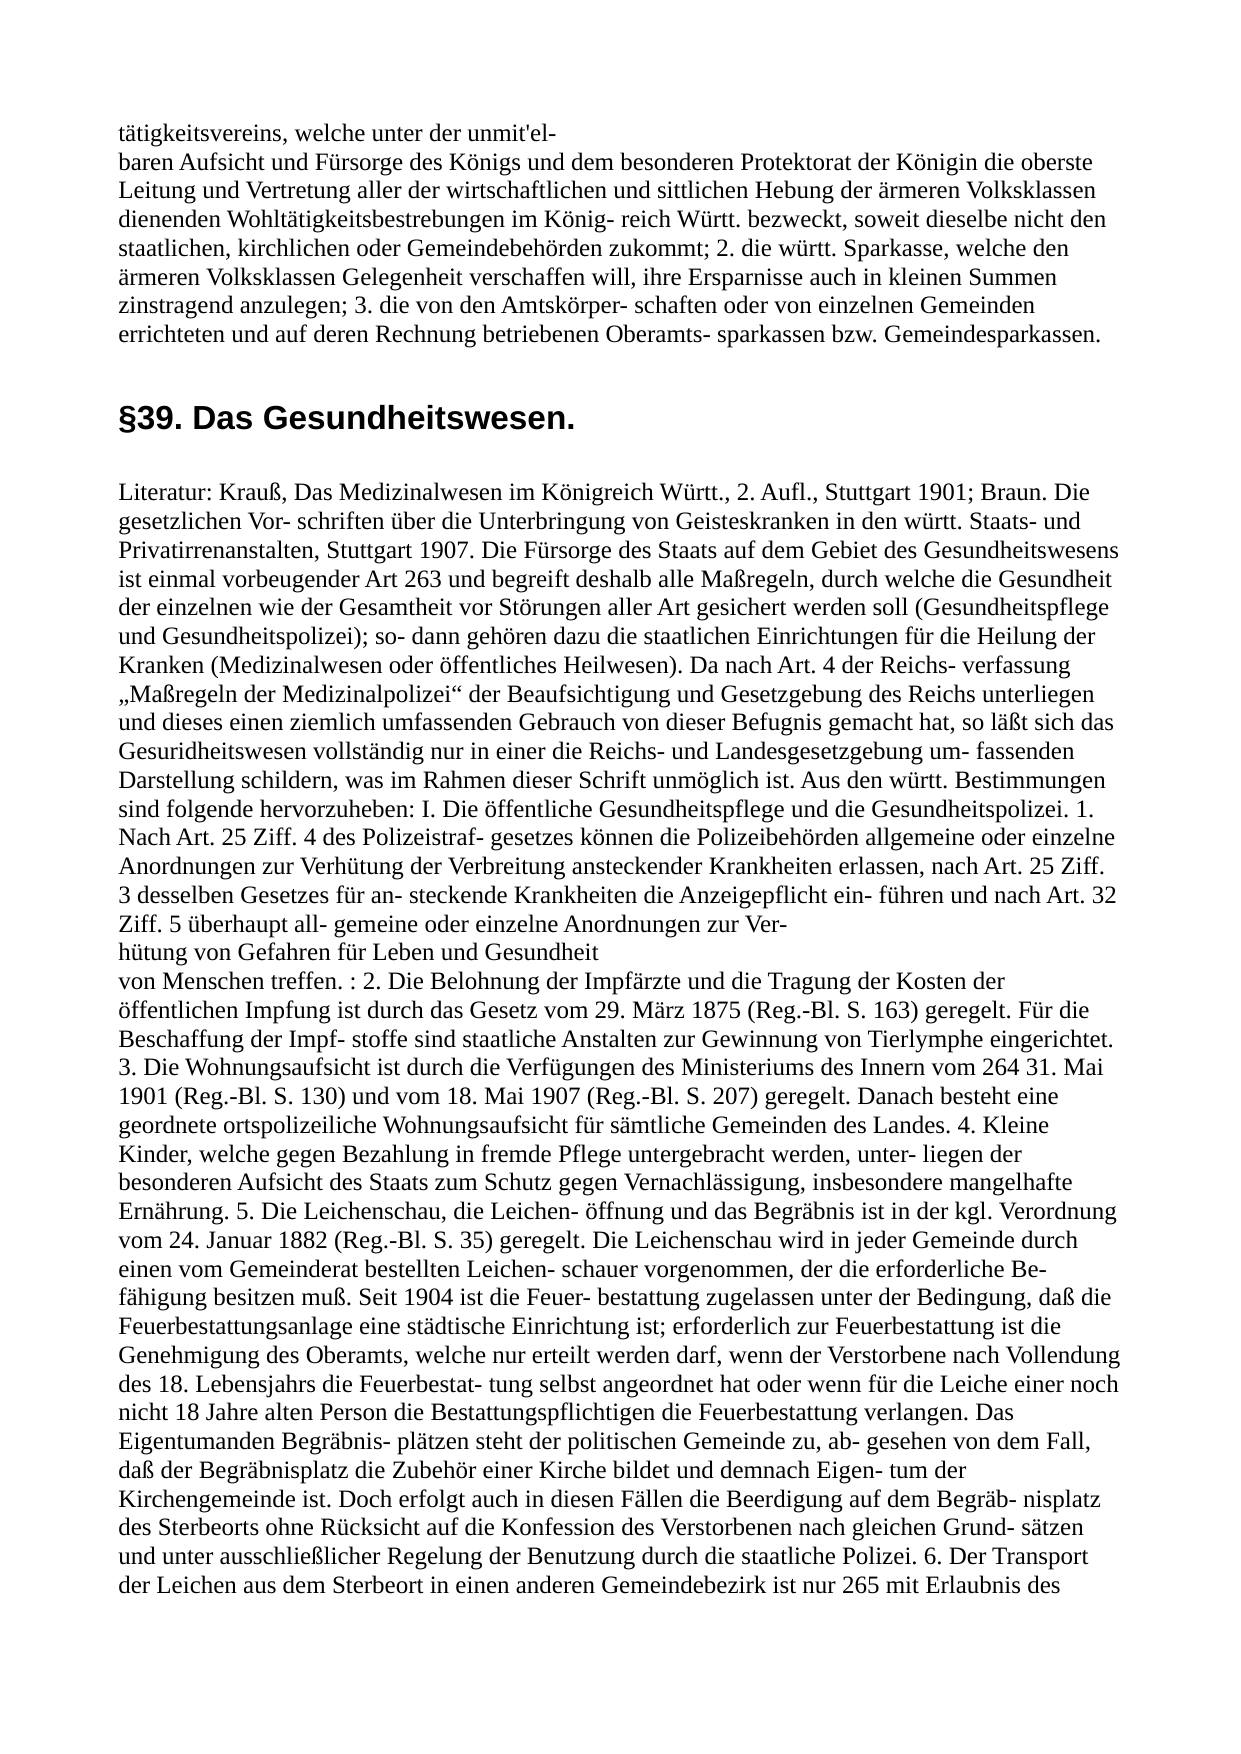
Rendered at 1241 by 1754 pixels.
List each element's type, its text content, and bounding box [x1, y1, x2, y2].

text tätigkeitsvereins, welche unter der unmit'el- [118, 118, 1122, 147]
text baren Aufsicht und Fürsorge des Königs und dem besonderen Protektorat der Königin die oberste Leitung und Vertretung aller der wirtschaftlichen und sittlichen Hebung der ärmeren Volksklassen dienenden Wohltätigkeitsbestrebungen im König- reich Württ. bezweckt, soweit dieselbe nicht den staatlichen, kirchlichen oder Gemeindebehörden zukommt; 2. die württ. Sparkasse, welche den ärmeren Volksklassen Gelegenheit verschaffen will, ihre Ersparnisse auch in kleinen Summen zinstragend anzulegen; 3. die von den Amtskörper- schaften oder von einzelnen Gemeinden errichteten und auf deren Rechnung betriebenen Oberamts- sparkassen bzw. Gemeindesparkassen. [118, 147, 1122, 348]
text Literatur: Krauß, Das Medizinalwesen im Königreich Württ., 2. Aufl., Stuttgart 1901; Braun. Die gesetzlichen Vor- schriften über die Unterbringung von Geisteskranken in den württ. Staats- und Privatirrenanstalten, Stuttgart 1907. Die Fürsorge des Staats auf dem Gebiet des Gesundheitswesens ist einmal vorbeugender Art 263 und begreift deshalb alle Maßregeln, durch welche die Gesundheit der einzelnen wie der Gesamtheit vor Störungen aller Art gesichert werden soll (Gesundheitspflege und Gesundheitspolizei); so- dann gehören dazu die staatlichen Einrichtungen für die Heilung der Kranken (Medizinalwesen oder öffentliches Heilwesen). Da nach Art. 4 der Reichs- verfassung „Maßregeln der Medizinalpolizei“ der Beaufsichtigung und Gesetzgebung des Reichs unterliegen und dieses einen ziemlich umfassenden Gebrauch von dieser Befugnis gemacht hat, so läßt sich das Gesuridheitswesen vollständig nur in einer die Reichs- und Landesgesetzgebung um- fassenden Darstellung schildern, was im Rahmen dieser Schrift unmöglich ist. Aus den württ. Bestimmungen sind folgende hervorzuheben: I. Die öffentliche Gesundheitspflege und die Gesundheitspolizei. 1. Nach Art. 25 Ziff. 4 des Polizeistraf- gesetzes können die Polizeibehörden allgemeine oder einzelne Anordnungen zur Verhütung der Verbreitung ansteckender Krankheiten erlassen, nach Art. 25 Ziff. 3 desselben Gesetzes für an- steckende Krankheiten die Anzeigepflicht ein- führen und nach Art. 32 Ziff. 5 überhaupt all- gemeine oder einzelne Anordnungen zur Ver- [118, 477, 1122, 937]
text von Menschen treffen. : 2. Die Belohnung der Impfärzte und die Tragung der Kosten der öffentlichen Impfung ist durch das Gesetz vom 29. März 1875 (Reg.-Bl. S. 163) geregelt. Für die Beschaffung der Impf- stoffe sind staatliche Anstalten zur Gewinnung von Tierlymphe eingerichtet. 3. Die Wohnungsaufsicht ist durch die Verfügungen des Ministeriums des Innern vom 264 31. Mai 1901 (Reg.-Bl. S. 130) und vom 18. Mai 1907 (Reg.-Bl. S. 207) geregelt. Danach besteht eine geordnete ortspolizeiliche Wohnungsaufsicht für sämtliche Gemeinden des Landes. 4. Kleine Kinder, welche gegen Bezahlung in fremde Pflege untergebracht werden, unter- liegen der besonderen Aufsicht des Staats zum Schutz gegen Vernachlässigung, insbesondere mangelhafte Ernährung. 5. Die Leichenschau, die Leichen- öffnung und das Begräbnis ist in der kgl. Verordnung vom 24. Januar 1882 (Reg.-Bl. S. 35) geregelt. Die Leichenschau wird in jeder Gemeinde durch einen vom Gemeinderat bestellten Leichen- schauer vorgenommen, der die erforderliche Be- fähigung besitzen muß. Seit 1904 ist die Feuer- bestattung zugelassen unter der Bedingung, daß die Feuerbestattungsanlage eine städtische Einrichtung ist; erforderlich zur Feuerbestattung ist die Genehmigung des Oberamts, welche nur erteilt werden darf, wenn der Verstorbene nach Vollendung des 18. Lebensjahrs die Feuerbestat- tung selbst angeordnet hat oder wenn für die Leiche einer noch nicht 18 Jahre alten Person die Bestattungspflichtigen die Feuerbestattung verlangen. Das Eigentumanden Begräbnis- plätzen steht der politischen Gemeinde zu, ab- gesehen von dem Fall, daß der Begräbnisplatz die Zubehör einer Kirche bildet und demnach Eigen- tum der Kirchengemeinde ist. Doch erfolgt auch in diesen Fällen die Beerdigung auf dem Begräb- nisplatz des Sterbeorts ohne Rücksicht auf die Konfession des Verstorbenen nach gleichen Grund- sätzen und unter ausschließlicher Regelung der Benutzung durch die staatliche Polizei. 6. Der Transport der Leichen aus dem Sterbeort in einen anderen Gemeindebezirk ist nur 265 mit Erlaubnis des [118, 966, 1122, 1599]
subtitle §39. Das Gesundheitswesen. [118, 398, 1122, 436]
text hütung von Gefahren für Leben und Gesundheit [118, 937, 1122, 966]
